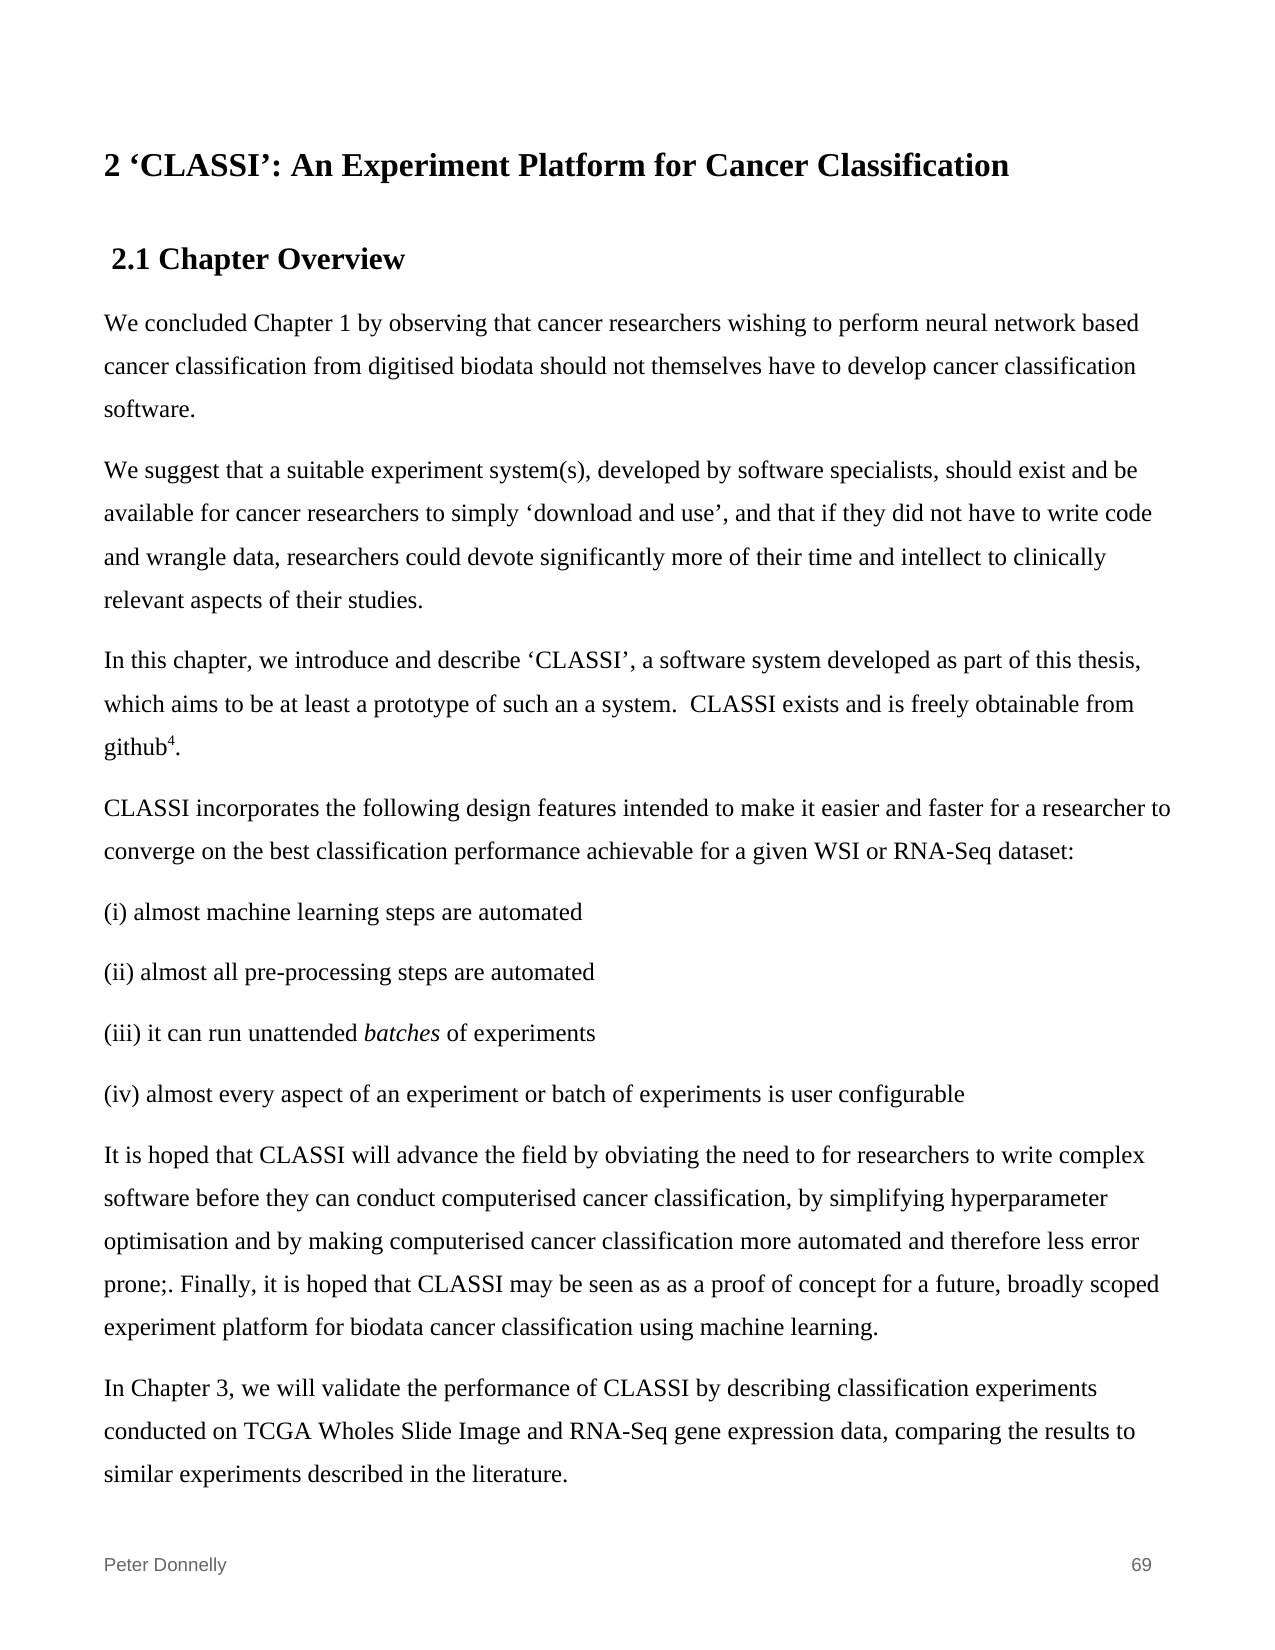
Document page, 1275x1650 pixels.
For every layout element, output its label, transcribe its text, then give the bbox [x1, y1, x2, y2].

text CLASSI incorporates the following design features intended to make it easier and faster for a researcher to converge on the best classification performance achievable for a given WSI or RNA-Seq dataset: [103, 793, 1181, 864]
text (iv) almost every aspect of an experiment or batch of experiments is user configurable [103, 1079, 1181, 1108]
text In Chapter 3, we will validate the performance of CLASSI by describing classification experiments conducted on TCGA Wholes Slide Image and RNA-Seq gene expression data, comparing the results to similar experiments described in the literature. [103, 1373, 1181, 1488]
text (ii) almost all pre-processing steps are automated [103, 957, 1181, 986]
subtitle Chapter Overview [103, 240, 1181, 276]
text We concluded Chapter 1 by observing that cancer researchers wishing to perform neural network based cancer classification from digitised biodata should not themselves have to develop cancer classification software. [103, 308, 1181, 423]
text In this chapter, we introduce and describe ‘CLASSI’, a software system developed as part of this thesis, which aims to be at least a prototype of such an a system. CLASSI exists and is freely obtainable from github. [103, 646, 1181, 761]
text It is hoped that CLASSI will advance the field by obviating the need to for researchers to write complex software before they can conduct computerised cancer classification, by simplifying hyperparameter optimisation and by making computerised cancer classification more automated and therefore less error prone;. Finally, it is hoped that CLASSI may be seen as as a proof of concept for a future, broadly scoped experiment platform for biodata cancer classification using machine learning. [103, 1140, 1181, 1341]
text We suggest that a suitable experiment system(s), developed by software specialists, should exist and be available for cancer researchers to simply ‘download and use’, and that if they did not have to write code and wrangle data, researchers could devote significantly more of their time and intellect to clinically relevant aspects of their studies. [103, 455, 1181, 613]
text (iii) it can run unattended batches of experiments [103, 1018, 1181, 1047]
subtitle ‘CLASSI’: An Experiment Platform for Cancer Classification [103, 145, 1181, 183]
text (i) almost machine learning steps are automated [103, 897, 1181, 925]
